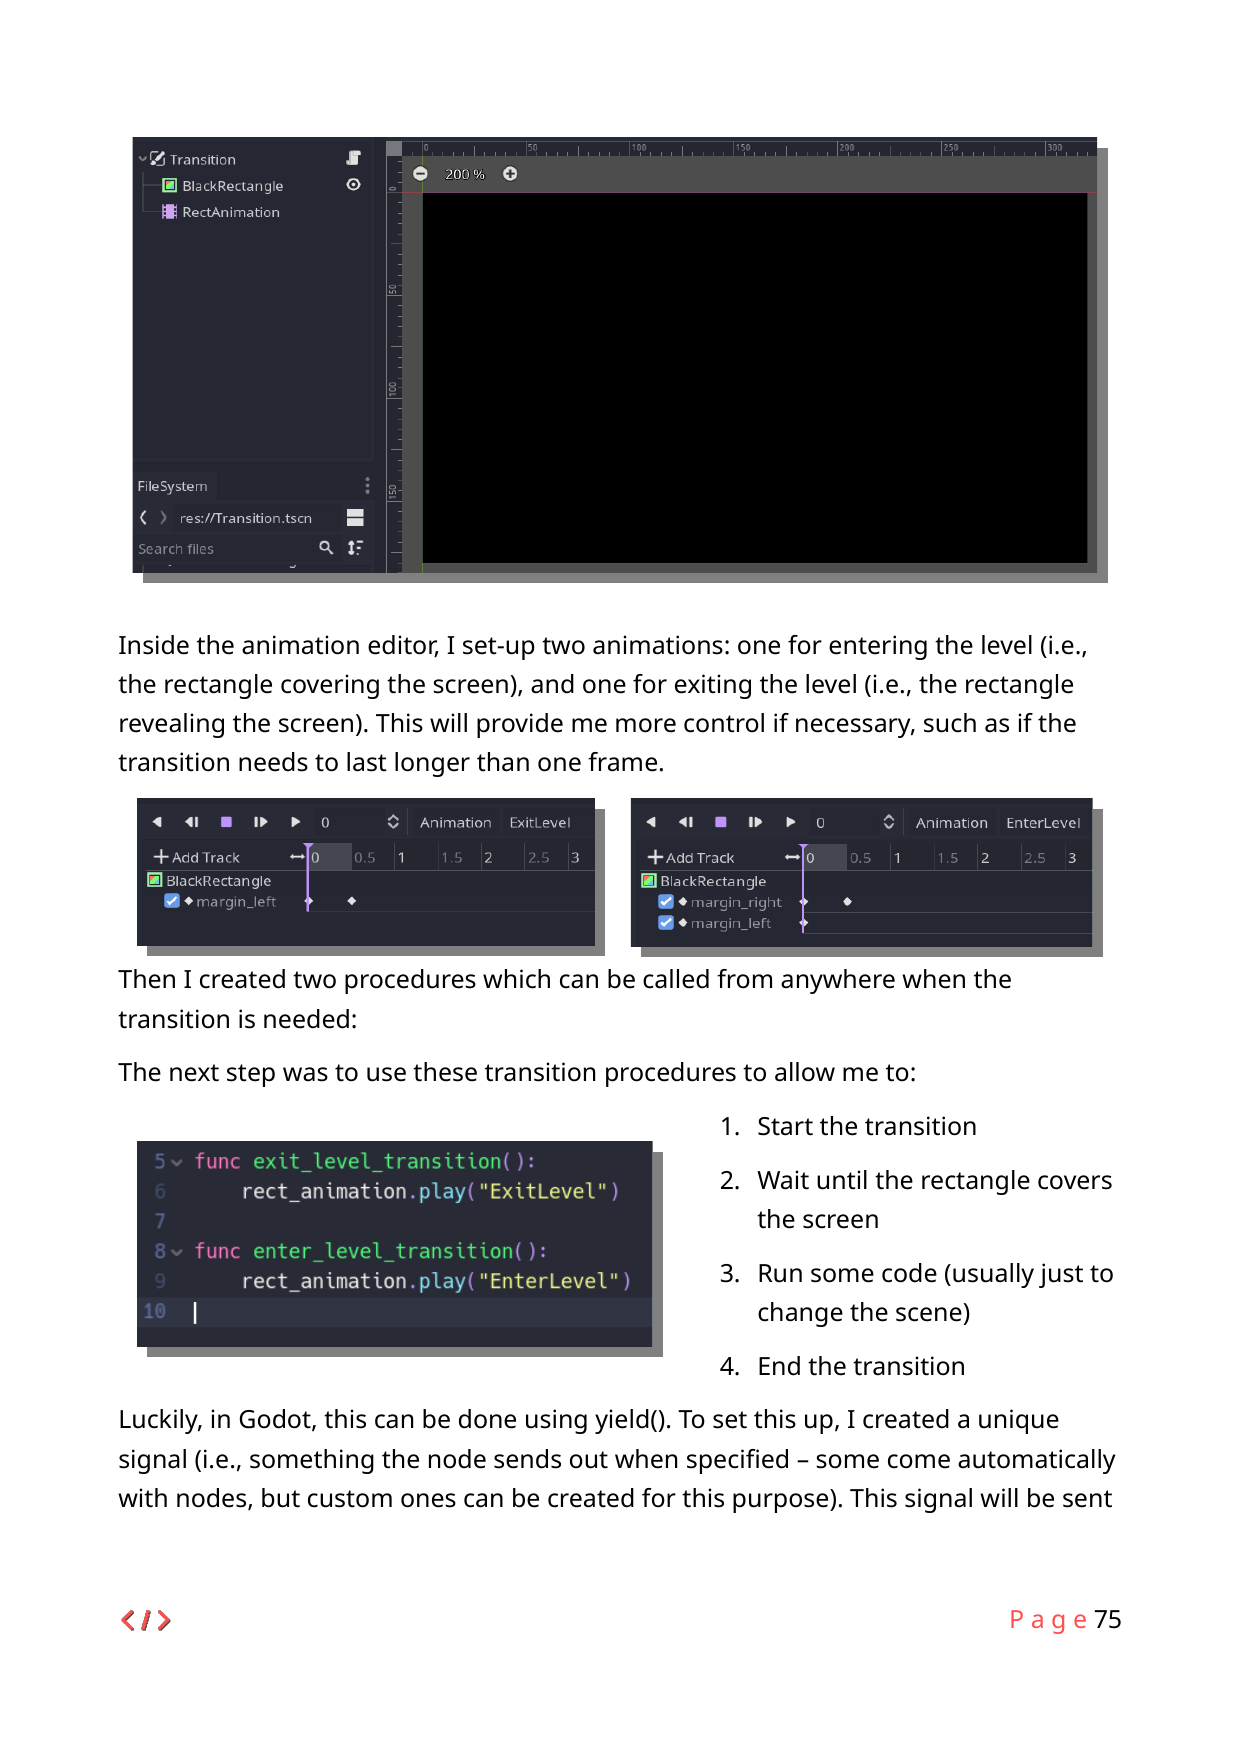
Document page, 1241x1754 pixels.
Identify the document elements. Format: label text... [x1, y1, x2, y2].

list Run some code (usually just to change the scene) [663, 1255, 1122, 1329]
list Start the transition [156, 1109, 1122, 1143]
picture [132, 137, 1098, 573]
list Wait until the rectangle covers the screen [663, 1162, 1122, 1236]
picture [116, 1591, 175, 1649]
text Inside the animation editor, I set-up two animations: one for entering the level (i.e., the rectangle covering the screen), and one for exiting the level (i.e., the rectangle revealing the screen). This will provide me more control if necessary, such as if the transition needs to last longer than one frame. [118, 118, 1122, 779]
picture [630, 798, 1093, 947]
text The next step was to use these transition procedures to allow me to: [118, 1055, 1122, 1089]
list End the transition [156, 1348, 1122, 1382]
picture [137, 798, 595, 946]
text Then I created two procedures which can be called from anywhere when the transition is needed: [118, 947, 1122, 1035]
text Luckily, in Godot, this can be done using yield(). To set this up, I created a unique signal (i.e., something the node sends out when specified – some come automatically with nodes, but custom ones can be created for this purpose). This signal will be sent [118, 1402, 1122, 1514]
picture [137, 1141, 653, 1347]
